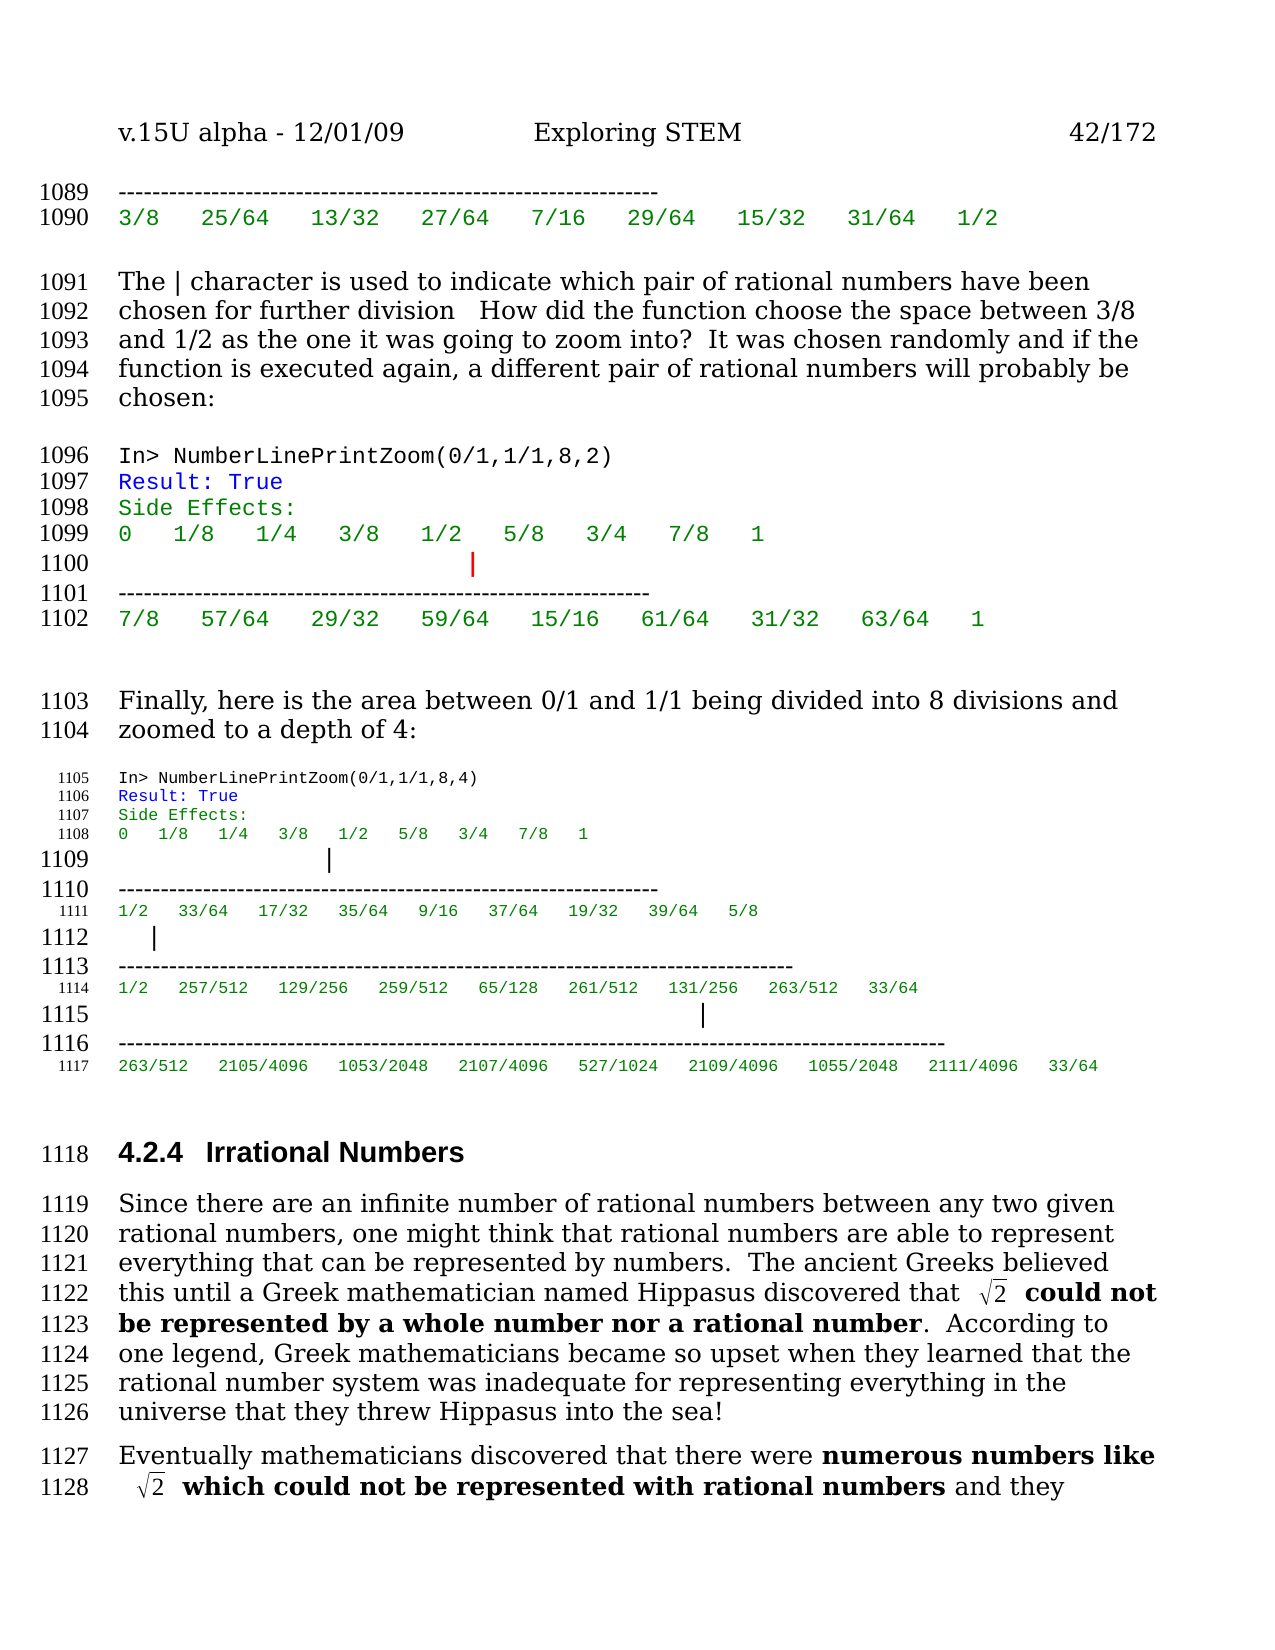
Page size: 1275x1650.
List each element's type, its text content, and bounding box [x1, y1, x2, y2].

text | [118, 922, 1157, 951]
text In> NumberLinePrintZoom(0/1,1/1,8,2) [118, 444, 1157, 471]
text Side Effects: [118, 807, 1157, 826]
text 7/8 57/64 29/32 59/64 15/16 61/64 31/32 63/64 1 [118, 607, 1157, 633]
text In> NumberLinePrintZoom(0/1,1/1,8,4) [118, 769, 1157, 788]
text Side Effects: [118, 496, 1157, 522]
text Result: True [118, 471, 1157, 496]
text ---------------------------------------------------------------- [118, 874, 1157, 903]
text 0 1/8 1/4 3/8 1/2 5/8 3/4 7/8 1 [118, 522, 1157, 548]
text | [118, 548, 1157, 578]
text -------------------------------------------------------------------------------------------------- [118, 1028, 1157, 1057]
text The | character is used to indicate which pair of rational numbers have been chosen for further division How did the function choose the space between 3/8 and 1/2 as the one it was going to zoom into? It was chosen randomly and if the function is executed again, a different pair of rational numbers will probably be chosen: [118, 267, 1157, 413]
text Result: True [118, 788, 1157, 807]
text Eventually mathematicians discovered that there were numerous numbers likewhich could not be represented with rational numbers and they [118, 1441, 1157, 1503]
text -------------------------------------------------------------------------------- [118, 951, 1157, 980]
text Finally, here is the area between 0/1 and 1/1 being divided into 8 divisions and zoomed to a depth of 4: [118, 686, 1157, 744]
text 3/8 25/64 13/32 27/64 7/16 29/64 15/32 31/64 1/2 [118, 206, 1157, 232]
text | [118, 999, 1157, 1028]
text ---------------------------------------------------------------- [118, 177, 1157, 206]
text 1/2 33/64 17/32 35/64 9/16 37/64 19/32 39/64 5/8 [118, 903, 1157, 922]
text | [118, 844, 1157, 874]
text --------------------------------------------------------------- [118, 578, 1157, 607]
text 1/2 257/512 129/256 259/512 65/128 261/512 131/256 263/512 33/64 [118, 980, 1157, 999]
text Since there are an infinite number of rational numbers between any two given rational numbers, one might think that rational numbers are able to represent everything that can be represented by numbers. The ancient Greeks believed this until a Greek mathematician named Hippasus discovered thatcould not be represented by a whole number nor a rational number. According to one legend, Greek mathematicians became so upset when they learned that the rational number system was inadequate for representing everything in the universe that they threw Hippasus into the sea! [118, 1189, 1157, 1426]
subtitle Irrational Numbers [118, 1135, 1157, 1169]
text 263/512 2105/4096 1053/2048 2107/4096 527/1024 2109/4096 1055/2048 2111/4096 33/64 [118, 1057, 1157, 1076]
text 0 1/8 1/4 3/8 1/2 5/8 3/4 7/8 1 [118, 826, 1157, 844]
